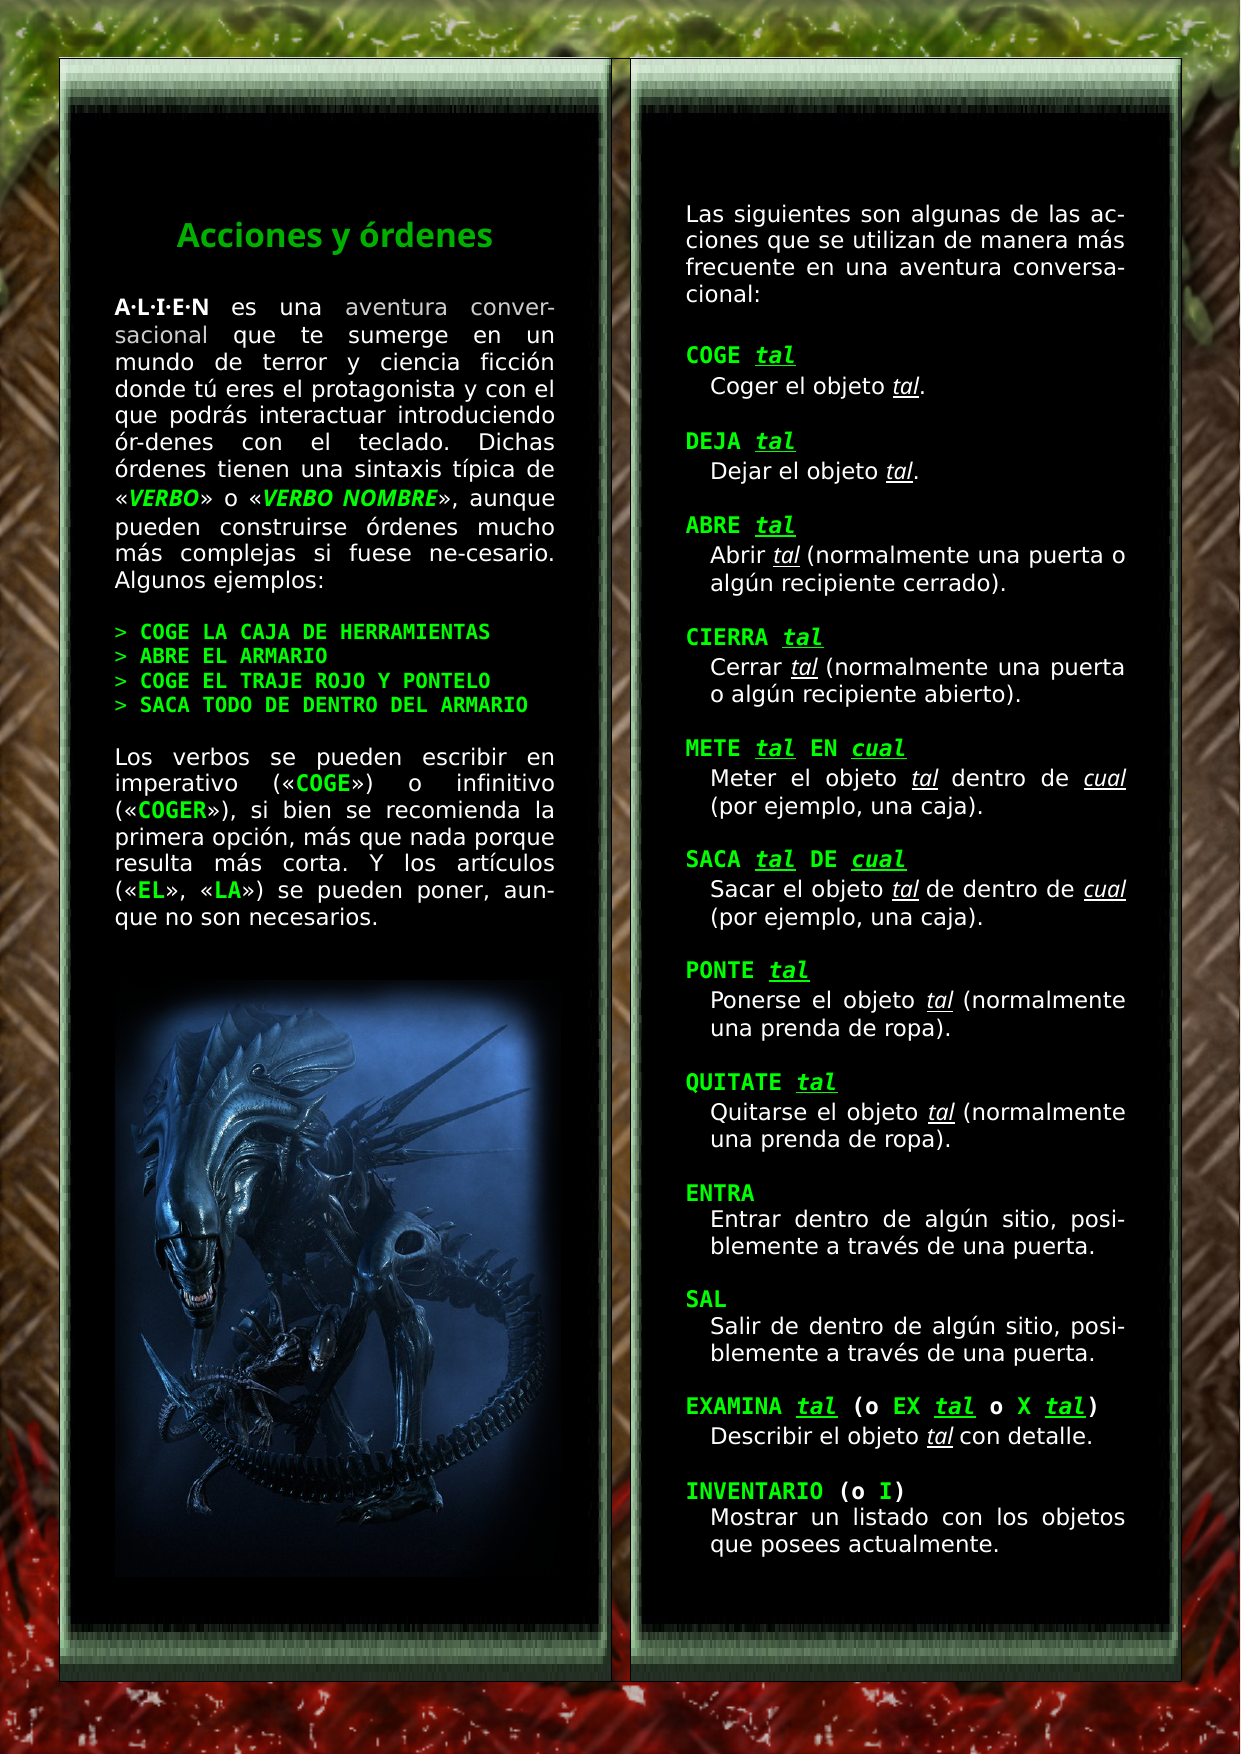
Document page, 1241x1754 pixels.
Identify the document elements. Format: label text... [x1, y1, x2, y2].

picture [0, 0, 1241, 1754]
table_header Las siguientes son algunas de las ac-ciones que se utilizan de manera más frecuente en una aventura conversa-cional: COGE tal Coger el objeto tal. DEJA tal Dejar el objeto tal. ABRE tal Abrir tal (normalmente una puerta o algún recipiente cerrado). CIERRA tal Cerrar tal (normalmente una puerta o algún recipiente abierto). METE tal EN cual Meter el objeto tal dentro de cual (por ejemplo, una caja). SACA tal DE cual Sacar el objeto tal de dentro de cual (por ejemplo, una caja). PONTE tal Ponerse el objeto tal (normalmente una prenda de ropa). QUITATE tal Quitarse el objeto tal (normalmente una prenda de ropa). ENTRA Entrar dentro de algún sitio, posi-blemente a través de una puerta. SAL Salir de dentro de algún sitio, posi-blemente a través de una puerta. EXAMINA tal (o EX tal o X tal) Describir el objeto tal con detalle. INVENTARIO (o I) Mostrar un listado con los objetos que posees actualmente. [631, 59, 1181, 1681]
table_header [612, 59, 630, 1681]
table_header Acciones y órdenes A·L·I·E·N es una aventura conver-sacional que te sumerge en un mundo de terror y ciencia ficción donde tú eres el protagonista y con el que podrás interactuar introduciendo ór-denes con el teclado. Dichas órdenes tienen una sintaxis típica de «VERBO» o «VERBO NOMBRE», aunque pueden construirse órdenes mucho más complejas si fuese ne-cesario. Algunos ejemplos: > COGE LA CAJA DE HERRAMIENTAS > ABRE EL ARMARIO > COGE EL TRAJE ROJO Y PONTELO > SACA TODO DE DENTRO DEL ARMARIO Los verbos se pueden escribir en imperativo («COGE») o infinitivo («COGER»), si bien se recomienda la primera opción, más que nada porque resulta más corta. Y los artículos («EL», «LA») se pueden poner, aun-que no son necesarios. [60, 59, 611, 1681]
